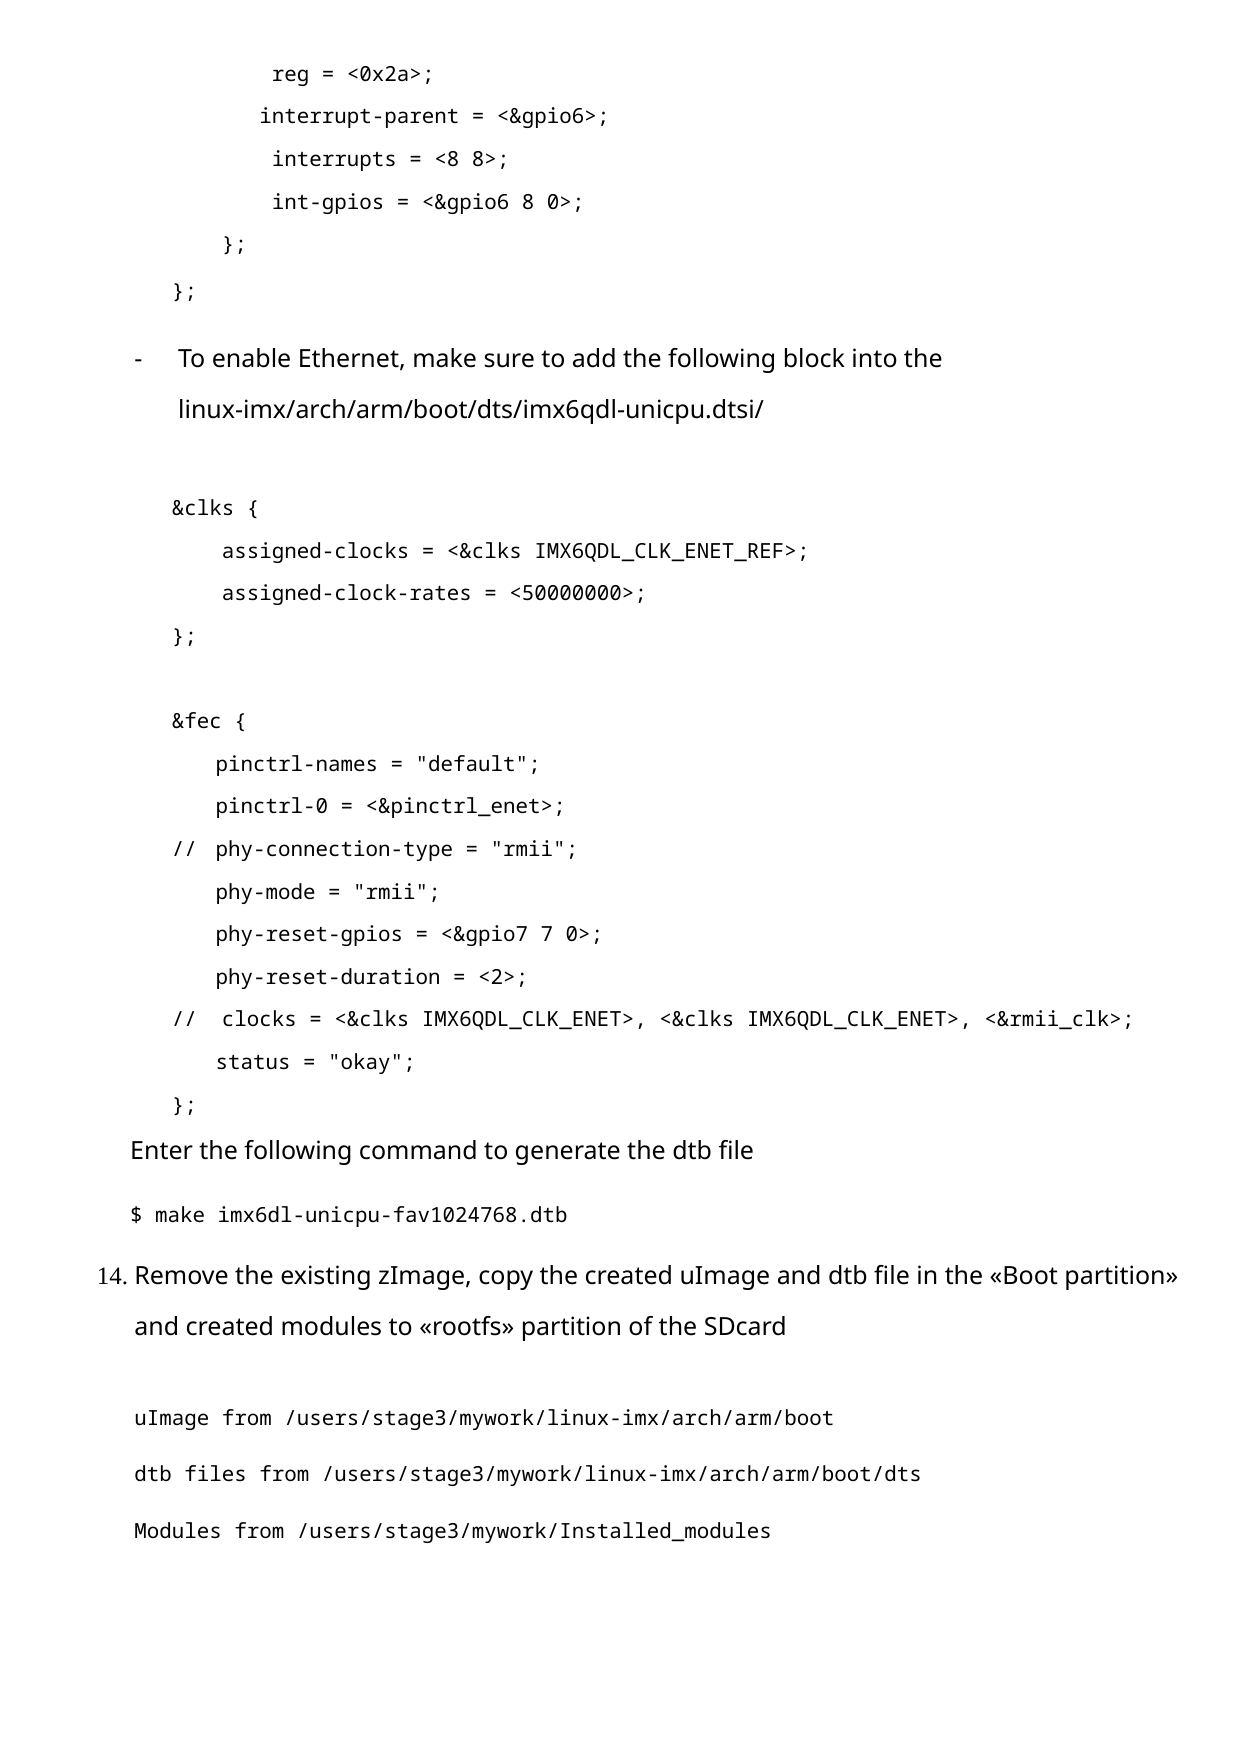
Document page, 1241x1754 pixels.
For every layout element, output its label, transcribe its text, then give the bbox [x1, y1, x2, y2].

list assigned-clocks = <&clks IMX6QDL_CLK_ENET_REF>; [97, 536, 1181, 564]
list Enter the following command to generate the dtb file [94, 1132, 1181, 1166]
list interrupt-parent = <&gpio6>; [134, 102, 1181, 130]
list status = "okay"; [134, 1047, 1181, 1076]
list &fec { [134, 706, 1181, 735]
list // clocks = <&clks IMX6QDL_CLK_ENET>, <&clks IMX6QDL_CLK_ENET>, <&rmii_clk>; [134, 1004, 1181, 1033]
list }; [134, 621, 1181, 649]
list pinctrl-names = "default"; [97, 749, 1181, 777]
list Remove the existing zImage, copy the created uImage and dtb file in the «Boot partition» and created modules to «rootfs» partition of the SDcard [97, 1257, 1181, 1342]
list interrupts = <8 8>; [134, 144, 1181, 173]
list dtb files from /users/stage3/mywork/linux-imx/arch/arm/boot/dts [97, 1459, 1181, 1488]
list linux-imx/arch/arm/boot/dts/imx6qdl-unicpu.dtsi/ [97, 391, 1181, 425]
list int-gpios = <&gpio6 8 0>; [134, 187, 1181, 215]
list phy-mode = "rmii"; [134, 877, 1181, 905]
list }; [134, 272, 1181, 306]
list pinctrl-0 = <&pinctrl_enet>; [97, 792, 1181, 820]
list assigned-clock-rates = <50000000>; [97, 578, 1181, 607]
list uImage from /users/stage3/mywork/linux-imx/arch/arm/boot [97, 1403, 1181, 1431]
list }; [134, 1090, 1181, 1118]
list reg = <0x2a>; [134, 59, 1181, 87]
list phy-reset-duration = <2>; [134, 962, 1181, 990]
list - To enable Ethernet, make sure to add the following block into the [97, 340, 1181, 374]
list // phy-connection-type = "rmii"; [134, 834, 1181, 863]
list phy-reset-gpios = <&gpio7 7 0>; [134, 919, 1181, 948]
list &clks { [134, 493, 1181, 522]
list Modules from /users/stage3/mywork/Installed_modules [97, 1516, 1181, 1545]
list }; [134, 229, 1181, 258]
list $ make imx6dl-unicpu-fav1024768.dtb [94, 1201, 1181, 1229]
